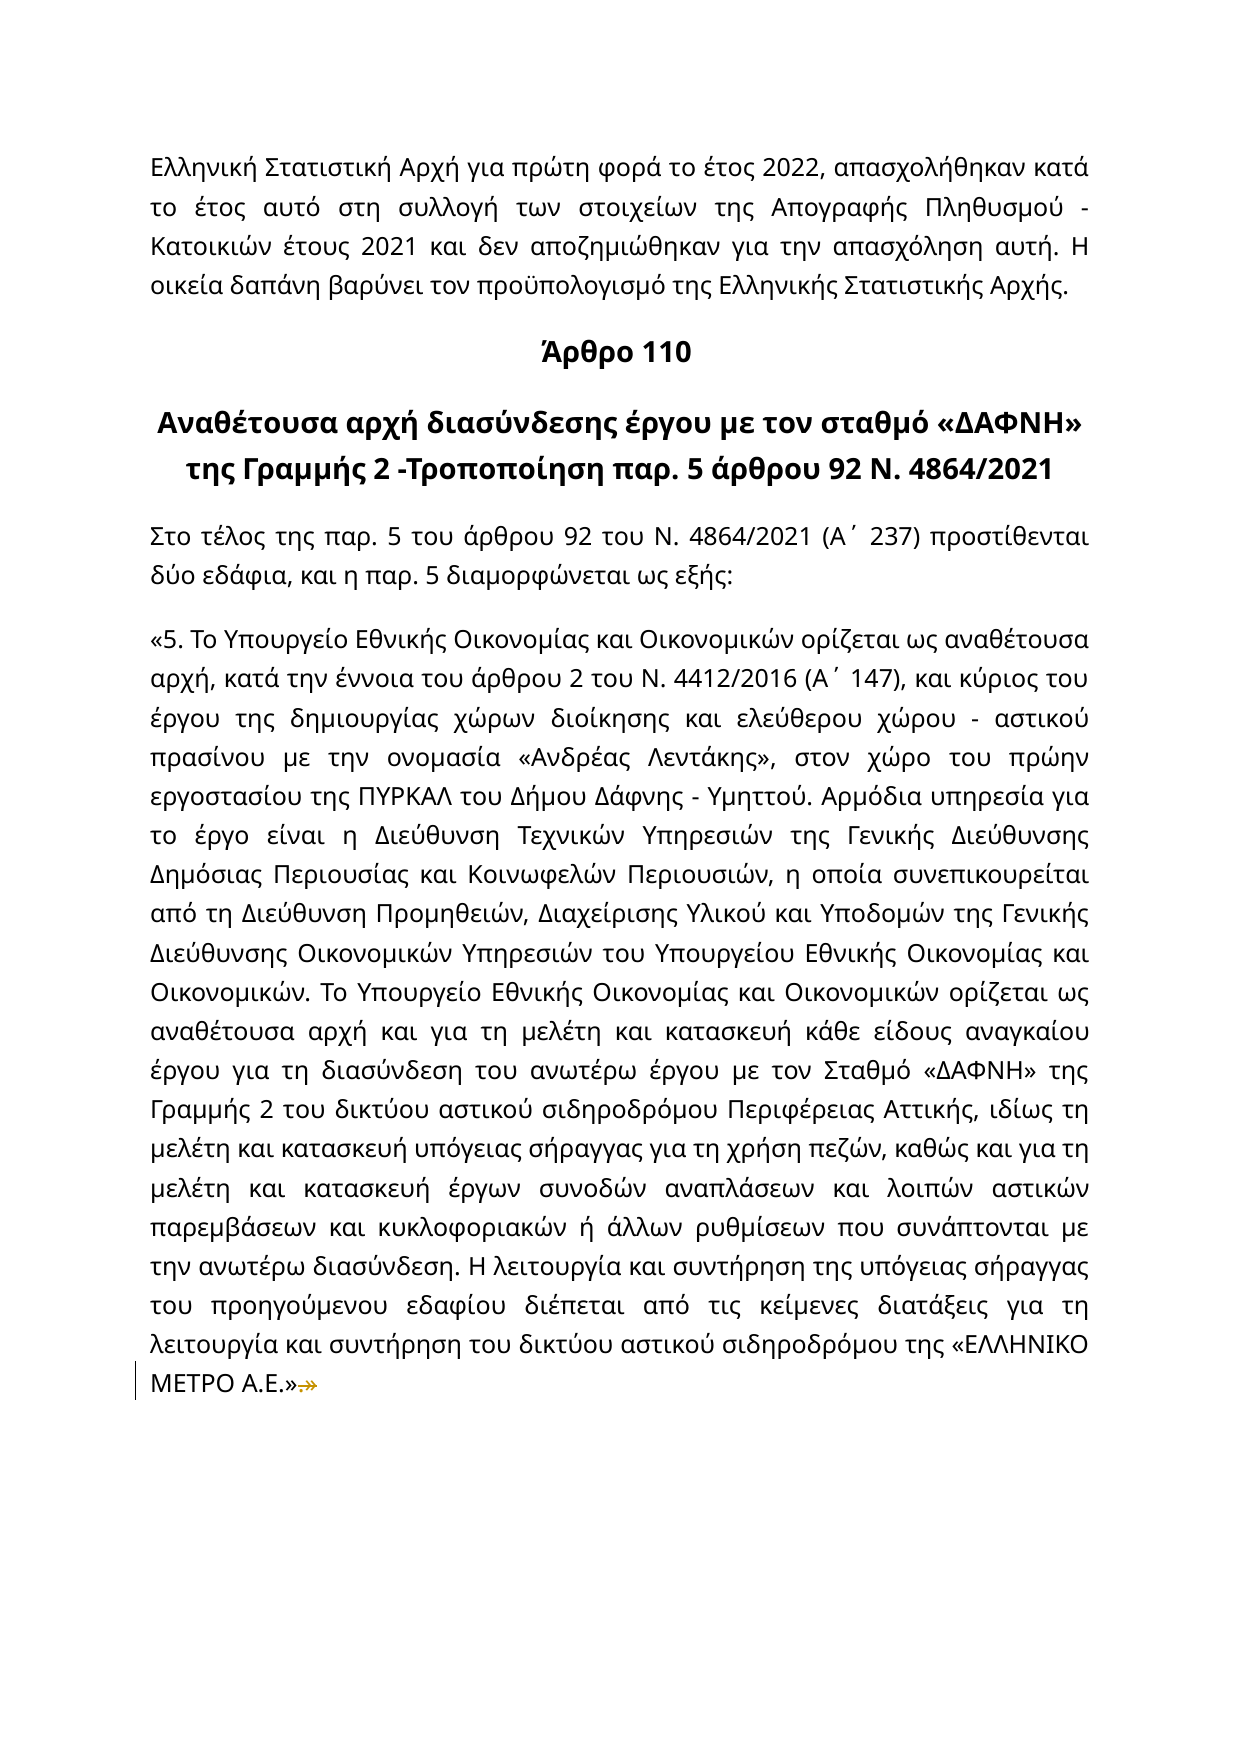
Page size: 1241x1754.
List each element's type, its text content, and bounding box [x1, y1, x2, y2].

subtitle Άρθρο 110 [150, 332, 1090, 371]
text «5. Το Υπουργείο Εθνικής Οικονομίας και Οικονομικών ορίζεται ως αναθέτουσα αρχή, κατά την έννοια του άρθρου 2 του Ν. 4412/2016 (Α΄ 147), και κύριος του έργου της δημιουργίας χώρων διοίκησης και ελεύθερου χώρου - αστικού πρασίνου με την ονομασία «Ανδρέας Λεντάκης», στον χώρο του πρώην εργοστασίου της ΠΥΡΚΑΛ του Δήμου Δάφνης - Υμηττού. Αρμόδια υπηρεσία για το έργο είναι η Διεύθυνση Τεχνικών Υπηρεσιών της Γενικής Διεύθυνσης Δημόσιας Περιουσίας και Κοινωφελών Περιουσιών, η οποία συνεπικουρείται από τη Διεύθυνση Προμηθειών, Διαχείρισης Υλικού και Υποδομών της Γενικής Διεύθυνσης Οικονομικών Υπηρεσιών του Υπουργείου Εθνικής Οικονομίας και Οικονομικών. Το Υπουργείο Εθνικής Οικονομίας και Οικονομικών ορίζεται ως αναθέτουσα αρχή και για τη μελέτη και κατασκευή κάθε είδους αναγκαίου έργου για τη διασύνδεση του ανωτέρω έργου με τον Σταθμό «ΔΑΦΝΗ» της Γραμμής 2 του δικτύου αστικού σιδηροδρόμου Περιφέρειας Αττικής, ιδίως τη μελέτη και κατασκευή υπόγειας σήραγγας για τη χρήση πεζών, καθώς και για τη μελέτη και κατασκευή έργων συνοδών αναπλάσεων και λοιπών αστικών παρεμβάσεων και κυκλοφοριακών ή άλλων ρυθμίσεων που συνάπτονται με την ανωτέρω διασύνδεση. H λειτουργία και συντήρηση της υπόγειας σήραγγας του προηγούμενου εδαφίου διέπεται από τις κείμενες διατάξεις για τη λειτουργία και συντήρηση του δικτύου αστικού σιδηροδρόμου της «ΕΛΛΗΝΙΚΟ ΜΕΤΡΟ Α.Ε.» [150, 622, 1090, 1400]
text Στο τέλος της παρ. 5 του άρθρου 92 του Ν. 4864/2021 (Α΄ 237) προστίθενται δύο εδάφια, και η παρ. 5 διαμορφώνεται ως εξής: [150, 518, 1090, 592]
text Ελληνική Στατιστική Αρχή για πρώτη φορά το έτος 2022, απασχολήθηκαν κατά το έτος αυτό στη συλλογή των στοιχείων της Απογραφής Πληθυσμού - Κατοικιών έτους 2021 και δεν αποζημιώθηκαν για την απασχόληση αυτή. Η οικεία δαπάνη βαρύνει τον προϋπολογισμό της Ελληνικής Στατιστικής Αρχής. [150, 150, 1090, 302]
subtitle Αναθέτουσα αρχή διασύνδεσης έργου με τον σταθμό «ΔΑΦΝΗ» της Γραμμής 2 -Τροποποίηση παρ. 5 άρθρου 92 Ν. 4864/2021 [150, 402, 1090, 488]
